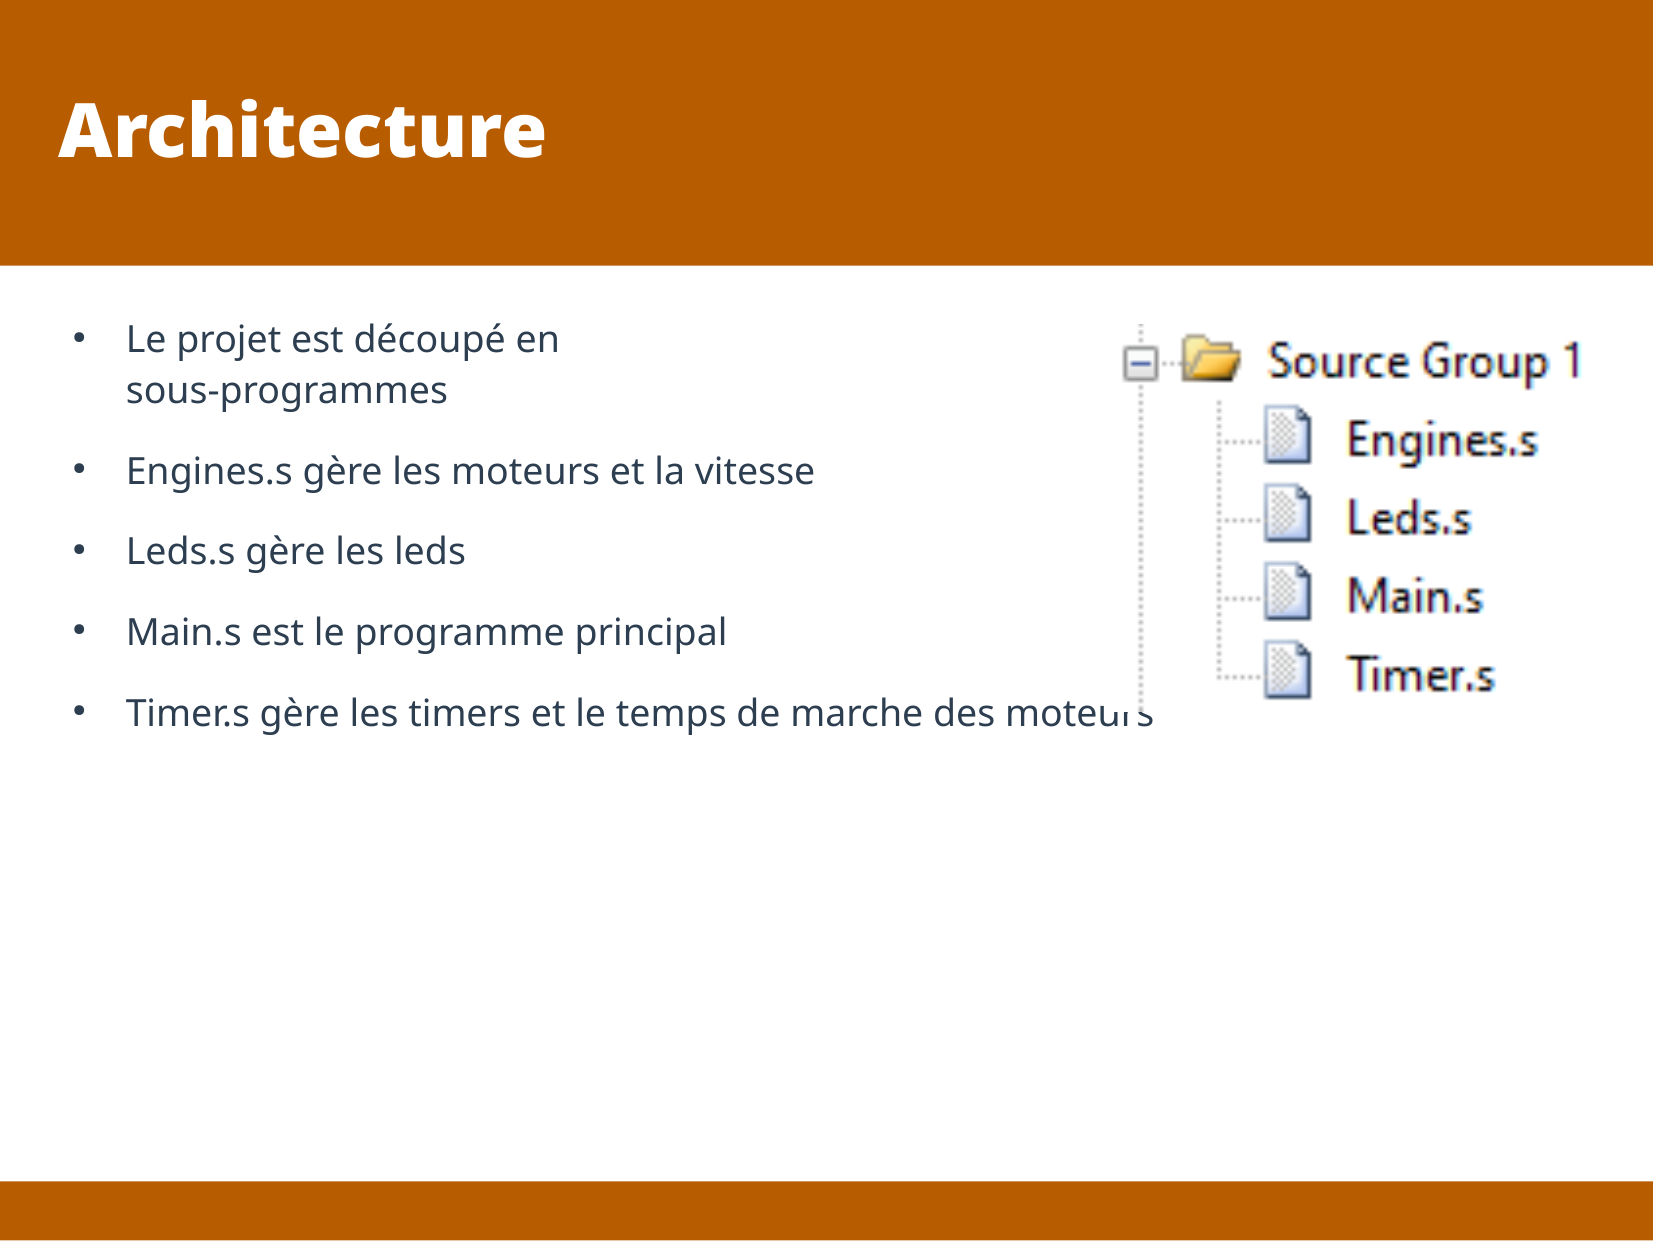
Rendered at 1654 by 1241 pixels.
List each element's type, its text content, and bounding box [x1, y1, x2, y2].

title Architecture [58, 49, 1594, 207]
list Le projet est découpé en sous-programmes Engines.s gère les moteurs et la vitesse Leds.s gère les leds Main.s est le programme principal Timer.s gère les timers et le temps de marche des moteurs [55, 312, 1591, 1141]
picture [1113, 324, 1594, 712]
